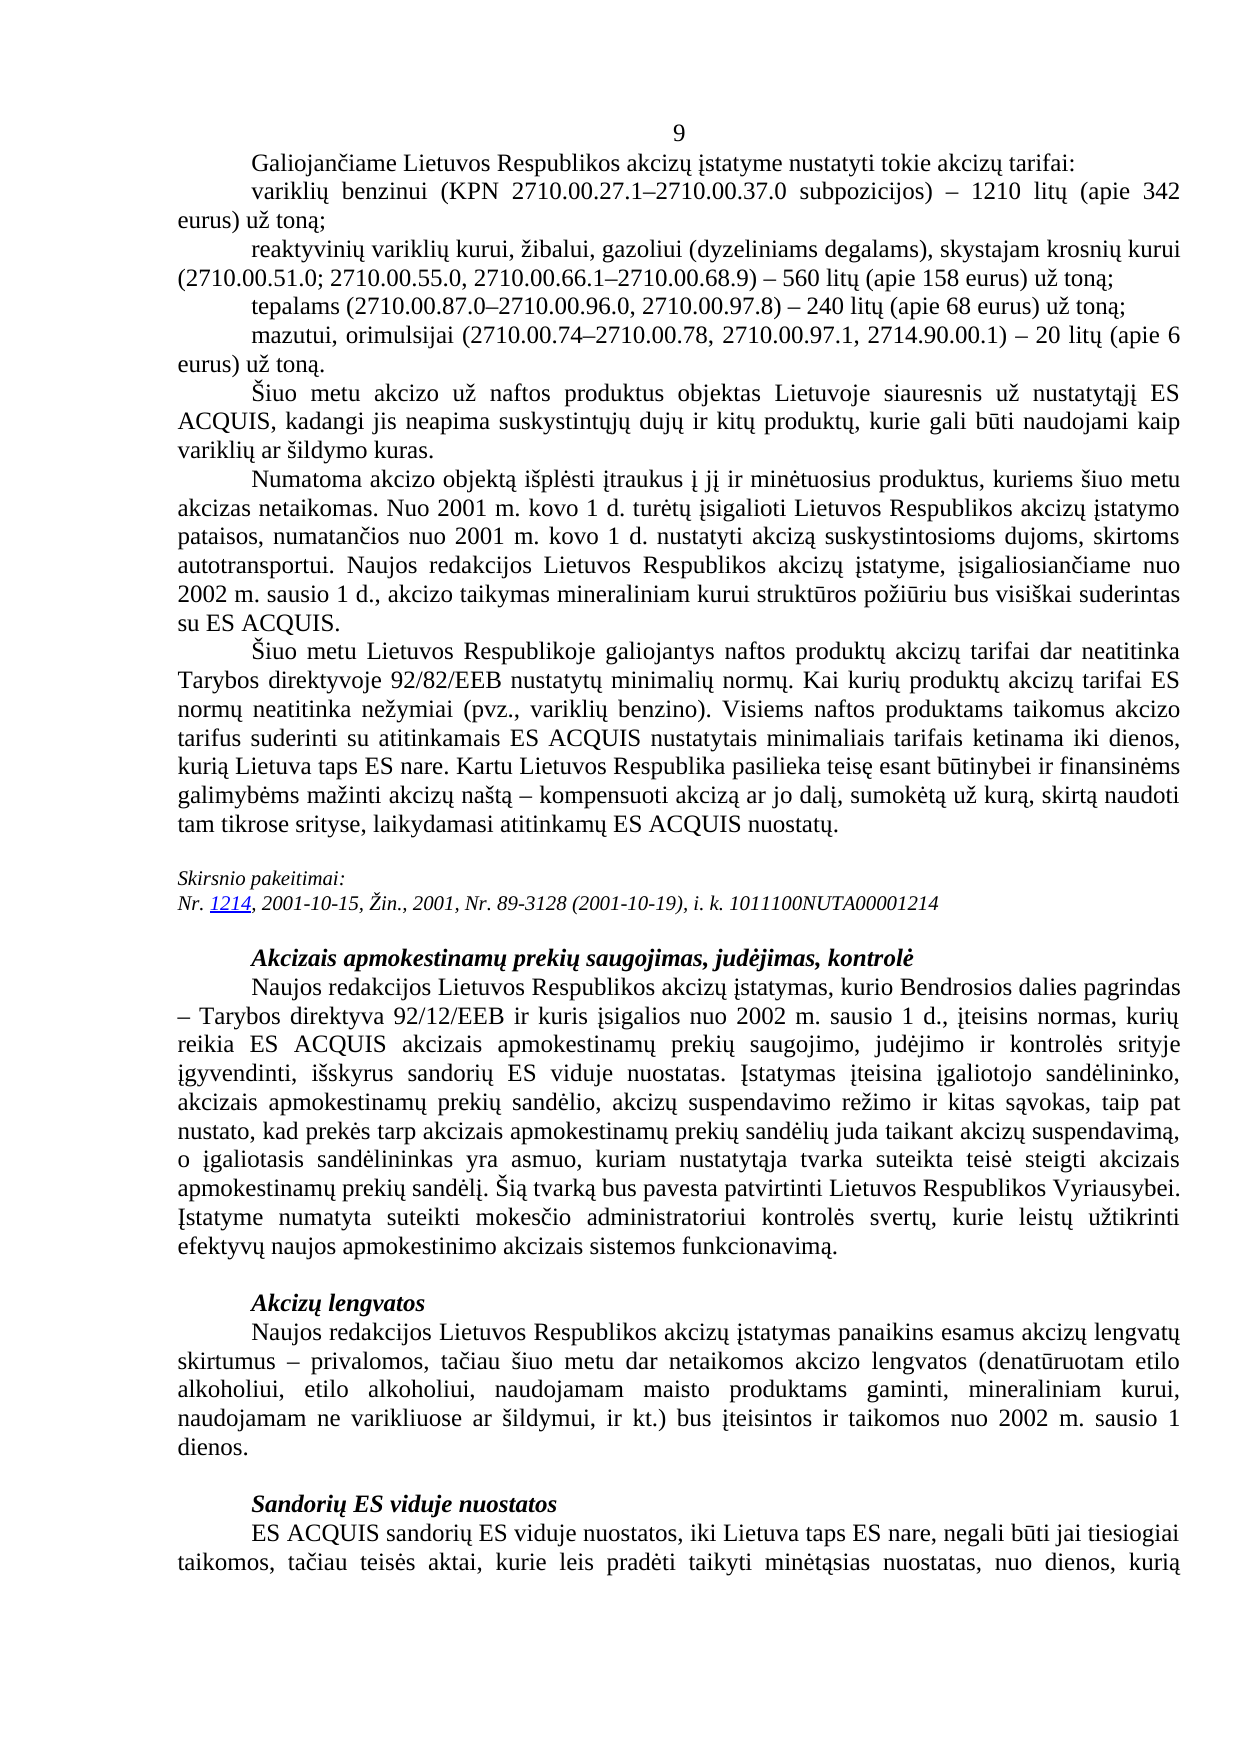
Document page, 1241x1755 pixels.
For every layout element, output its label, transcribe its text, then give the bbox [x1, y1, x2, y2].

text Naujos redakcijos Lietuvos Respublikos akcizų įstatymas panaikins esamus akcizų lengvatų skirtumus – privalomos, tačiau šiuo metu dar netaikomos akcizo lengvatos (denatūruotam etilo alkoholiui, etilo alkoholiui, naudojamam maisto produktams gaminti, mineraliniam kurui, naudojamam ne varikliuose ar šildymui, ir kt.) bus įteisintos ir taikomos nuo 2002 m. sausio 1 dienos. [177, 1317, 1181, 1461]
text Šiuo metu akcizo už naftos produktus objektas Lietuvoje siauresnis už nustatytąjį ES ACQUIS, kadangi jis neapima suskystintųjų dujų ir kitų produktų, kurie gali būti naudojami kaip variklių ar šildymo kuras. [177, 378, 1181, 464]
text mazutui, orimulsijai (2710.00.74–2710.00.78, 2710.00.97.1, 2714.90.00.1) – 20 litų (apie 6 eurus) už toną. [177, 320, 1181, 378]
text variklių benzinui (KPN 2710.00.27.1–2710.00.37.0 subpozicijos) – 1210 litų (apie 342 eurus) už toną; [177, 176, 1181, 234]
text Akcizų lengvatos [177, 1288, 1181, 1317]
text Šiuo metu Lietuvos Respublikoje galiojantys naftos produktų akcizų tarifai dar neatitinka Tarybos direktyvoje 92/82/EEB nustatytų minimalių normų. Kai kurių produktų akcizų tarifai ES normų neatitinka nežymiai (pvz., variklių benzino). Visiems naftos produktams taikomus akcizo tarifus suderinti su atitinkamais ES ACQUIS nustatytais minimaliais tarifais ketinama iki dienos, kurią Lietuva taps ES nare. Kartu Lietuvos Respublika pasilieka teisę esant būtinybei ir finansinėms galimybėms mažinti akcizų naštą – kompensuoti akcizą ar jo dalį, sumokėtą už kurą, skirtą naudoti tam tikrose srityse, laikydamasi atitinkamų ES ACQUIS nuostatų. [177, 636, 1181, 838]
text reaktyvinių variklių kurui, žibalui, gazoliui (dyzeliniams degalams), skystajam krosnių kurui (2710.00.51.0; 2710.00.55.0, 2710.00.66.1–2710.00.68.9) – 560 litų (apie 158 eurus) už toną; [177, 234, 1181, 291]
text Numatoma akcizo objektą išplėsti įtraukus į jį ir minėtuosius produktus, kuriems šiuo metu akcizas netaikomas. Nuo 2001 m. kovo 1 d. turėtų įsigalioti Lietuvos Respublikos akcizų įstatymo pataisos, numatančios nuo 2001 m. kovo 1 d. nustatyti akcizą suskystintosioms dujoms, skirtoms autotransportui. Naujos redakcijos Lietuvos Respublikos akcizų įstatyme, įsigaliosiančiame nuo 2002 m. sausio 1 d., akcizo taikymas mineraliniam kurui struktūros požiūriu bus visiškai suderintas su ES ACQUIS. [177, 464, 1181, 636]
text Akcizais apmokestinamų prekių saugojimas, judėjimas, kontrolė [177, 943, 1181, 972]
text Galiojančiame Lietuvos Respublikos akcizų įstatyme nustatyti tokie akcizų tarifai: [177, 148, 1181, 176]
text Nr. 1214, 2001-10-15, Žin., 2001, Nr. 89-3128 (2001-10-19), i. k. 1011100NUTA00001214 [177, 890, 1181, 914]
text Sandorių ES viduje nuostatos [177, 1489, 1181, 1518]
text Naujos redakcijos Lietuvos Respublikos akcizų įstatymas, kurio Bendrosios dalies pagrindas – Tarybos direktyva 92/12/EEB ir kuris įsigalios nuo 2002 m. sausio 1 d., įteisins normas, kurių reikia ES ACQUIS akcizais apmokestinamų prekių saugojimo, judėjimo ir kontrolės srityje įgyvendinti, išskyrus sandorių ES viduje nuostatas. Įstatymas įteisina įgaliotojo sandėlininko, akcizais apmokestinamų prekių sandėlio, akcizų suspendavimo režimo ir kitas sąvokas, taip pat nustato, kad prekės tarp akcizais apmokestinamų prekių sandėlių juda taikant akcizų suspendavimą, o įgaliotasis sandėlininkas yra asmuo, kuriam nustatytąja tvarka suteikta teisė steigti akcizais apmokestinamų prekių sandėlį. Šią tvarką bus pavesta patvirtinti Lietuvos Respublikos Vyriausybei. Įstatyme numatyta suteikti mokesčio administratoriui kontrolės svertų, kurie leistų užtikrinti efektyvų naujos apmokestinimo akcizais sistemos funkcionavimą. [177, 972, 1181, 1259]
text Skirsnio pakeitimai: [177, 866, 1181, 890]
text tepalams (2710.00.87.0–2710.00.96.0, 2710.00.97.8) – 240 litų (apie 68 eurus) už toną; [177, 291, 1181, 320]
text ES ACQUIS sandorių ES viduje nuostatos, iki Lietuva taps ES nare, negali būti jai tiesiogiai taikomos, tačiau teisės aktai, kurie leis pradėti taikyti minėtąsias nuostatas, nuo dienos, kurią [177, 1518, 1181, 1576]
